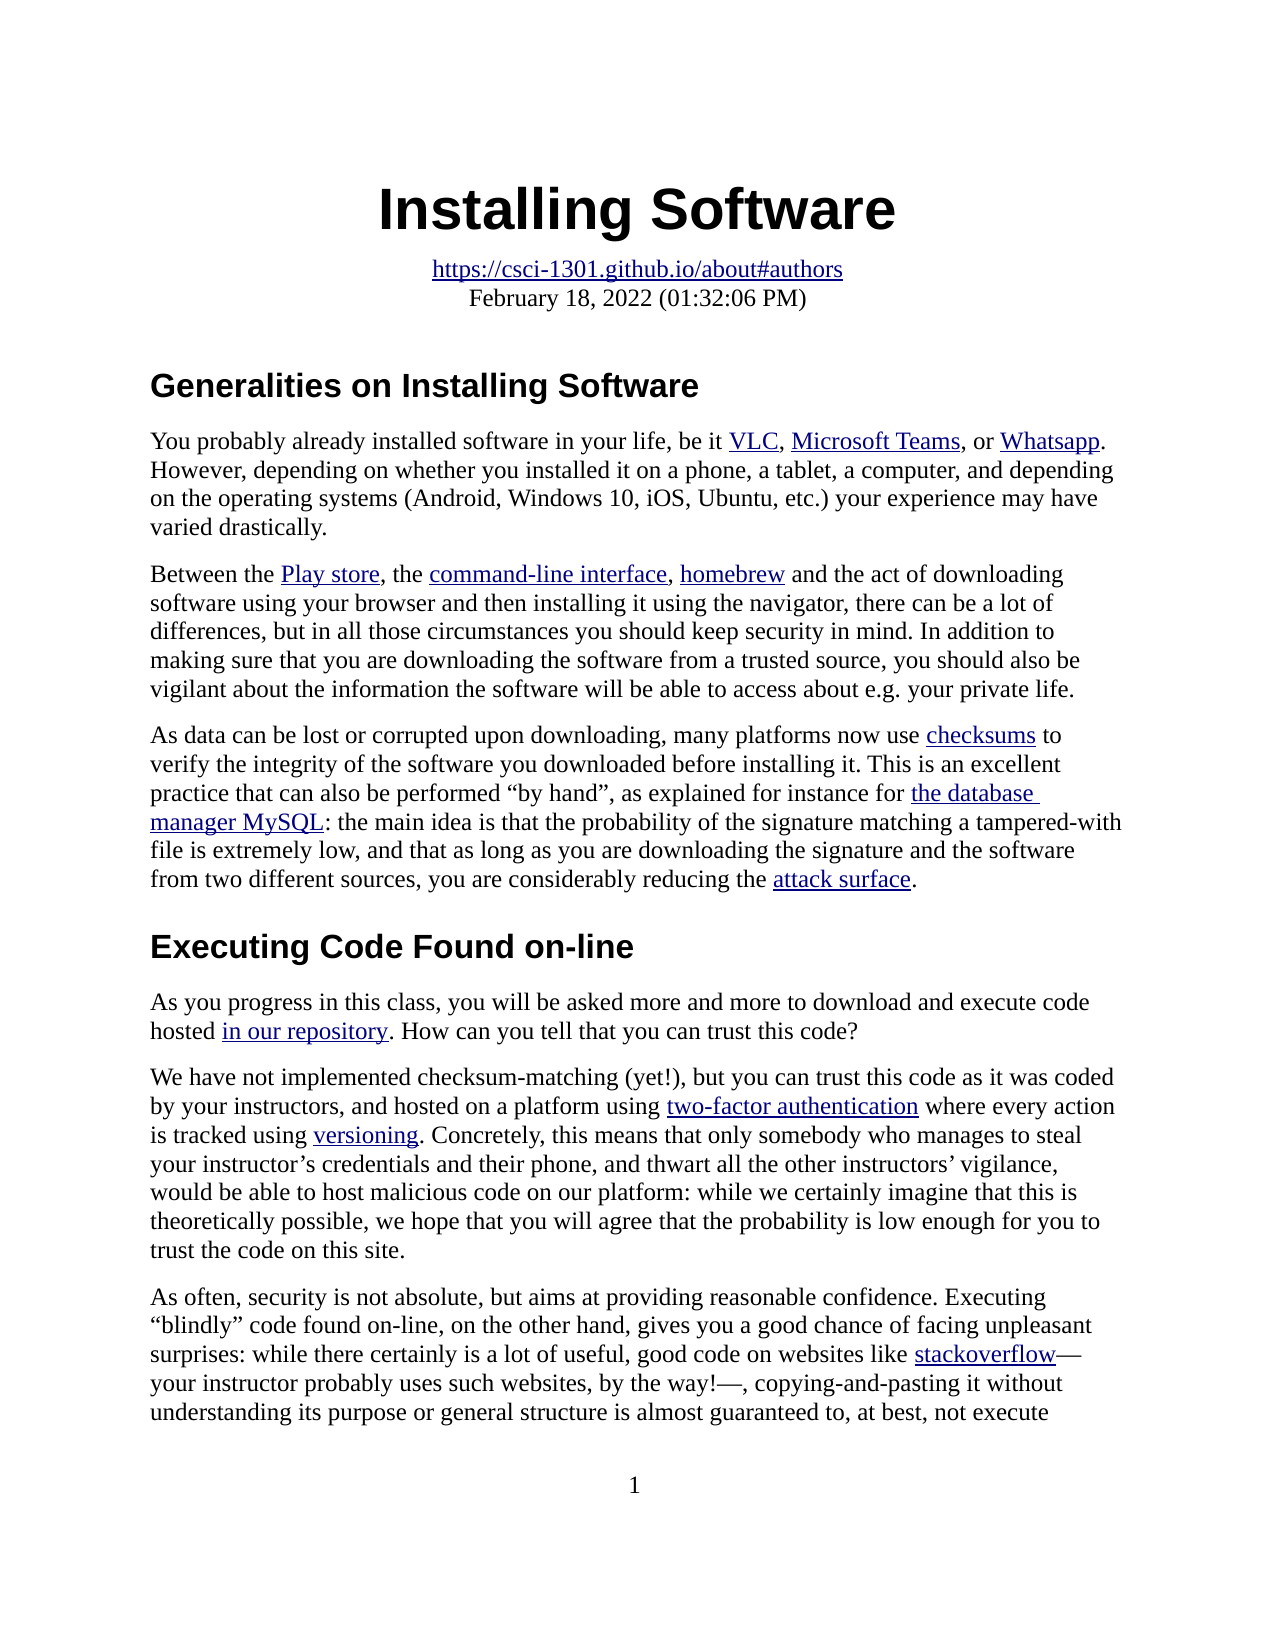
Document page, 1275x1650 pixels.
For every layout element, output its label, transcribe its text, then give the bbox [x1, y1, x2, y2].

title Installing Software [150, 175, 1125, 242]
text We have not implemented checksum-matching (yet!), but you can trust this code as it was coded by your instructors, and hosted on a platform using two-factor authentication where every action is tracked using versioning. Concretely, this means that only somebody who manages to steal your instructor’s credentials and their phone, and thwart all the other instructors’ vigilance, would be able to host malicious code on our platform: while we certainly imagine that this is theoretically possible, we hope that you will agree that the probability is low enough for you to trust the code on this site. [150, 1062, 1125, 1264]
subtitle Generalities on Installing Software [150, 366, 1125, 404]
text February 18, 2022 (01:32:06 PM) [150, 283, 1125, 312]
text As you progress in this class, you will be asked more and more to download and execute code hosted in our repository. How can you tell that you can trust this code? [150, 987, 1125, 1044]
text You probably already installed software in your life, be it VLC, Microsoft Teams, or Whatsapp. However, depending on whether you installed it on a phone, a tablet, a computer, and depending on the operating systems (Android, Windows 10, iOS, Ubuntu, etc.) your experience may have varied drastically. [150, 426, 1125, 541]
text https://csci-1301.github.io/about#authors [150, 254, 1125, 283]
text As data can be lost or corrupted upon downloading, many platforms now use checksums to verify the integrity of the software you downloaded before installing it. This is an excellent practice that can also be performed “by hand”, as explained for instance for the database manager MySQL: the main idea is that the probability of the signature matching a tampered-with file is extremely low, and that as long as you are downloading the signature and the software from two different sources, you are considerably reducing the attack surface. [150, 721, 1125, 893]
text As often, security is not absolute, but aims at providing reasonable confidence. Executing “blindly” code found on-line, on the other hand, gives you a good chance of facing unpleasant surprises: while there certainly is a lot of useful, good code on websites like stackoverflow—your instructor probably uses such websites, by the way!—, copying-and-pasting it without understanding its purpose or general structure is almost guaranteed to, at best, not execute [150, 1282, 1125, 1425]
subtitle Executing Code Found on-line [150, 927, 1125, 966]
text Between the Play store, the command-line interface, homebrew and the act of downloading software using your browser and then installing it using the navigator, there can be a lot of differences, but in all those circumstances you should keep security in mind. In addition to making sure that you are downloading the software from a trusted source, you should also be vigilant about the information the software will be able to access about e.g. your private life. [150, 559, 1125, 703]
